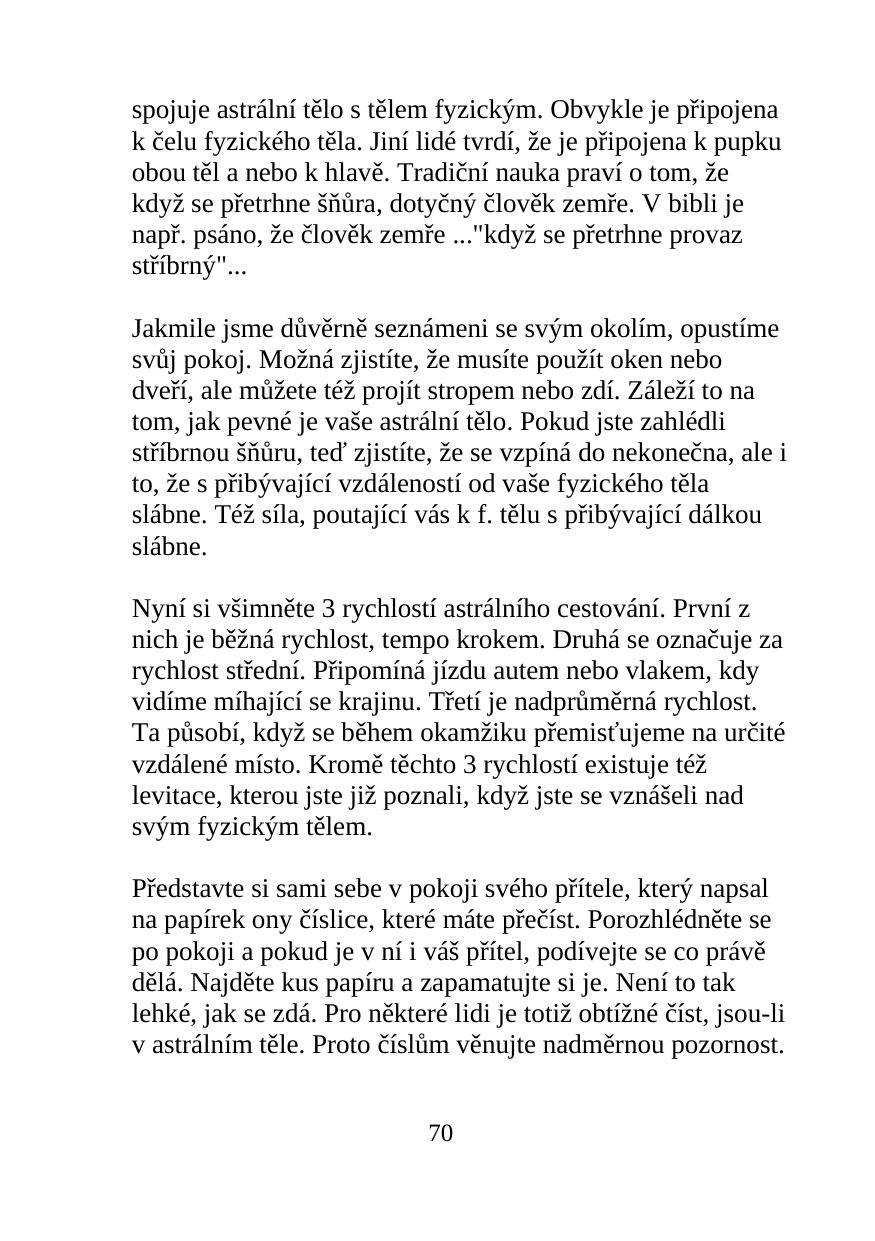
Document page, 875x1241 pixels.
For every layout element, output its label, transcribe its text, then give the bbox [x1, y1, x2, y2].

text spojuje astrální tělo s tělem fyzickým. Obvykle je připojena k čelu fyzického těla. Jiní lidé tvrdí, že je připojena k pupku obou těl a nebo k hlavě. Tradiční nauka praví o tom, že když se přetrhne šňůra, dotyčný člověk zemře. V bibli je např. psáno, že člověk zemře ..."když se přetrhne provaz stříbrný"... Jakmile jsme důvěrně seznámeni se svým okolím, opustíme svůj pokoj. Možná zjistíte, že musíte použít oken nebo dveří, ale můžete též projít stropem nebo zdí. Záleží to na tom, jak pevné je vaše astrální tělo. Pokud jste zahlédli stříbrnou šňůru, teď zjistíte, že se vzpíná do nekonečna, ale i to, že s přibývající vzdáleností od vaše fyzického těla slábne. Též síla, poutající vás k f. tělu s přibývající dálkou slábne. Nyní si všimněte 3 rychlostí astrálního cestování. První z nich je běžná rychlost, tempo krokem. Druhá se označuje za rychlost střední. Připomíná jízdu autem nebo vlakem, kdy vidíme míhající se krajinu. Třetí je nadprůměrná rychlost. Ta působí, když se během okamžiku přemisťujeme na určité vzdálené místo. Kromě těchto 3 rychlostí existuje též levitace, kterou jste již poznali, když jste se vznášeli nad svým fyzickým tělem. Představte si sami sebe v pokoji svého přítele, který napsal na papírek ony číslice, které máte přečíst. Porozhlédněte se po pokoji a pokud je v ní i váš přítel, podívejte se co právě dělá. Najděte kus papíru a zapamatujte si je. Není to tak lehké, jak se zdá. Pro některé lidi je totiž obtížné číst, jsou-li v astrálním těle. Proto číslům věnujte nadměrnou pozornost. [132, 94, 787, 1059]
